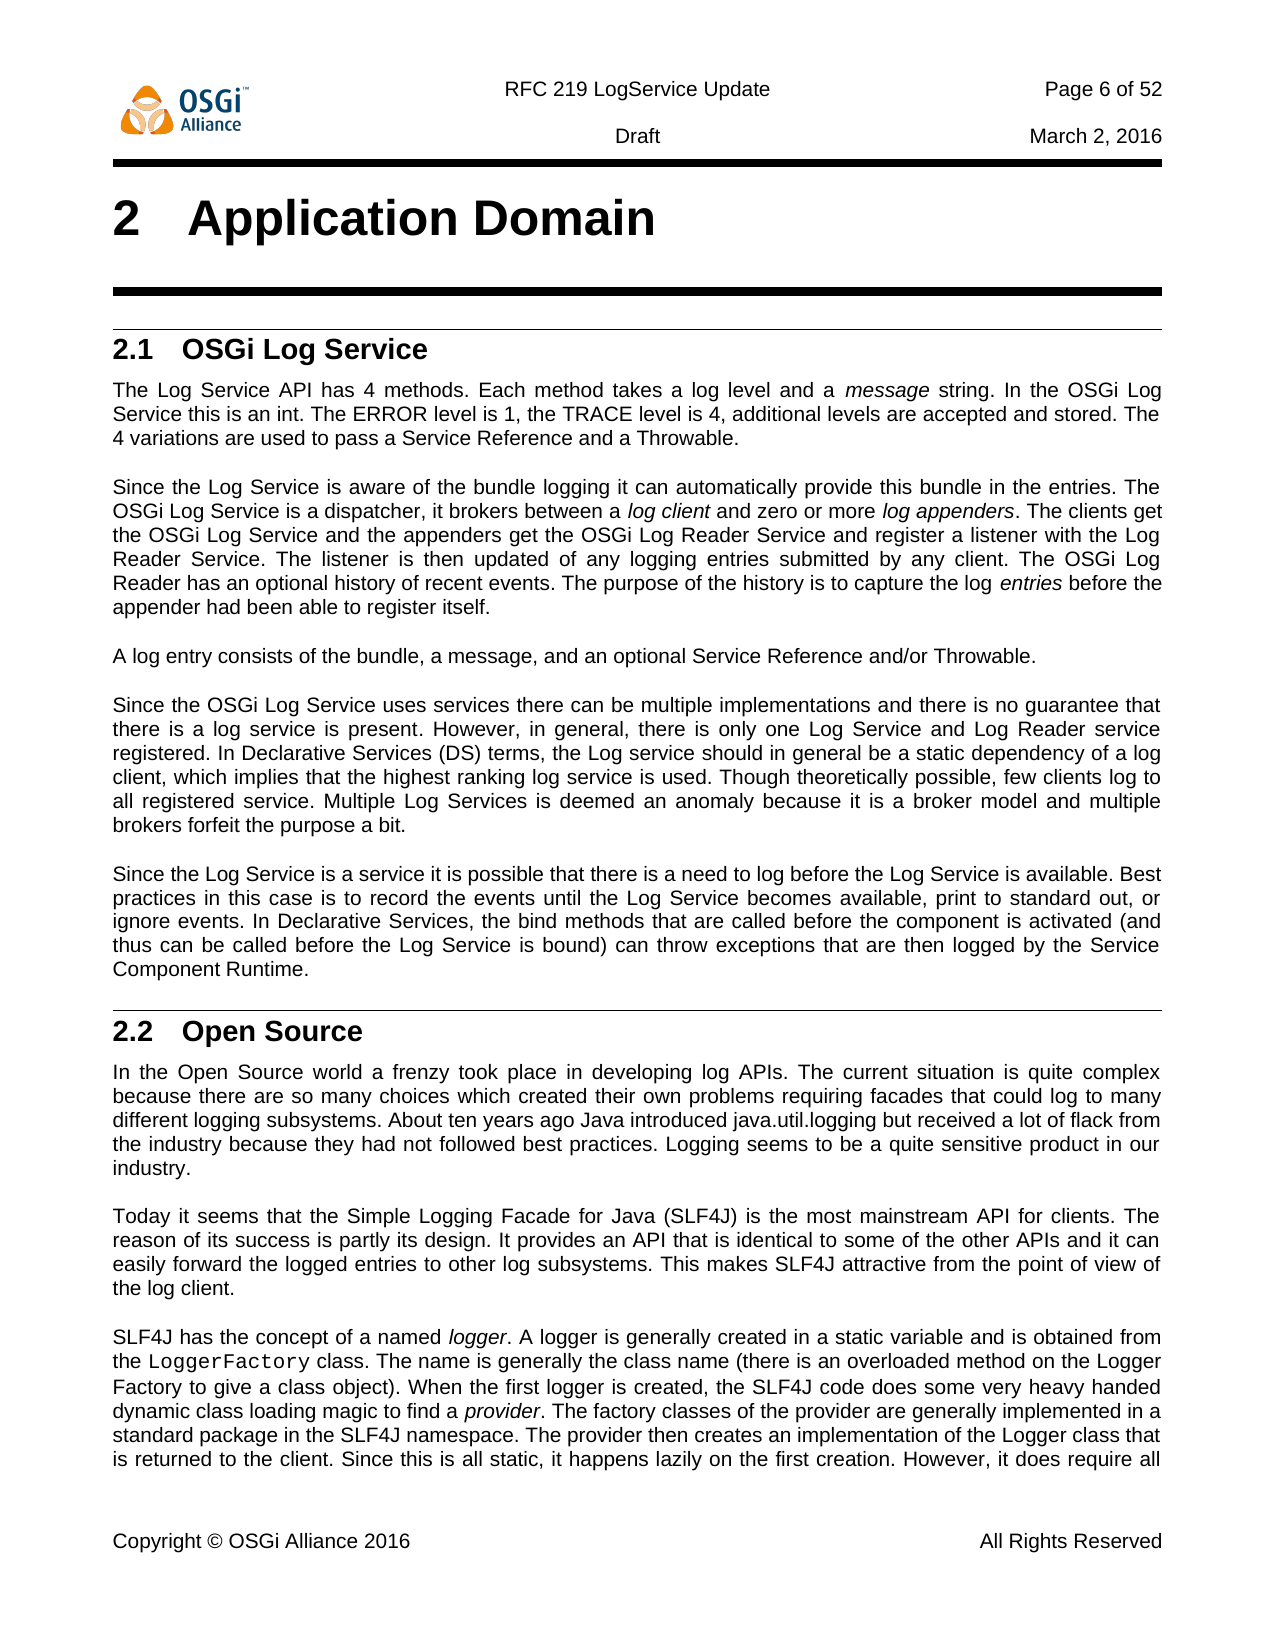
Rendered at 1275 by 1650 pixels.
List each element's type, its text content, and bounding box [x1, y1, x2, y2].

text Since the OSGi Log Service uses services there can be multiple implementations and there is no guarantee that there is a log service is present. However, in general, there is only one Log Service and Log Reader service registered. In Declarative Services (DS) terms, the Log service should in general be a static dependency of a log client, which implies that the highest ranking log service is used. Though theoretically possible, few clients log to all registered service. Multiple Log Services is deemed an anomaly because it is a broker model and multiple brokers forfeit the purpose a bit. [112, 693, 1162, 836]
text Since the Log Service is a service it is possible that there is a need to log before the Log Service is available. Best practices in this case is to record the events until the Log Service becomes available, print to standard out, or ignore events. In Declarative Services, the bind methods that are called before the component is activated (and thus can be called before the Log Service is bound) can throw exceptions that are then logged by the Service Component Runtime. [112, 861, 1162, 981]
text In the Open Source world a frenzy took place in developing log APIs. The current situation is quite complex because there are so many choices which created their own problems requiring facades that could log to many different logging subsystems. About ten years ago Java introduced java.util.logging but received a lot of flack from the industry because they had not followed best practices. Logging seems to be a quite sensitive product in our industry. [112, 1059, 1162, 1179]
picture [113, 78, 257, 142]
text The Log Service API has 4 methods. Each method takes a log level and a message string. In the OSGi Log Service this is an int. The ERROR level is 1, the TRACE level is 4, additional levels are accepted and stored. The 4 variations are used to pass a Service Reference and a Throwable. [112, 378, 1162, 450]
text Since the Log Service is aware of the bundle logging it can automatically provide this bundle in the entries. The OSGi Log Service is a dispatcher, it brokers between a log client and zero or more log appenders. The clients get the OSGi Log Service and the appenders get the OSGi Log Reader Service and register a listener with the Log Reader Service. The listener is then updated of any logging entries submitted by any client. The OSGi Log Reader has an optional history of recent events. The purpose of the history is to capture the log entries before the appender had been able to register itself. [112, 475, 1162, 619]
text Today it seems that the Simple Logging Facade for Java (SLF4J) is the most mainstream API for clients. The reason of its success is partly its design. It provides an API that is identical to some of the other APIs and it can easily forward the logged entries to other log subsystems. This makes SLF4J attractive from the point of view of the log client. [112, 1204, 1162, 1300]
subtitle Application Domain [112, 160, 1162, 296]
text A log entry consists of the bundle, a message, and an optional Service Reference and/or Throwable. [112, 644, 1162, 668]
subtitle Open Source [112, 1011, 1162, 1047]
subtitle OSGi Log Service [112, 330, 1162, 366]
text SLF4J has the concept of a named logger. A logger is generally created in a static variable and is obtained from the LoggerFactory class. The name is generally the class name (there is an overloaded method on the Logger Factory to give a class object). When the first logger is created, the SLF4J code does some very heavy handed dynamic class loading magic to find a provider. The factory classes of the provider are generally implemented in a standard package in the SLF4J namespace. The provider then creates an implementation of the Logger class that is returned to the client. Since this is all static, it happens lazily on the first creation. However, it does require all [112, 1325, 1162, 1471]
